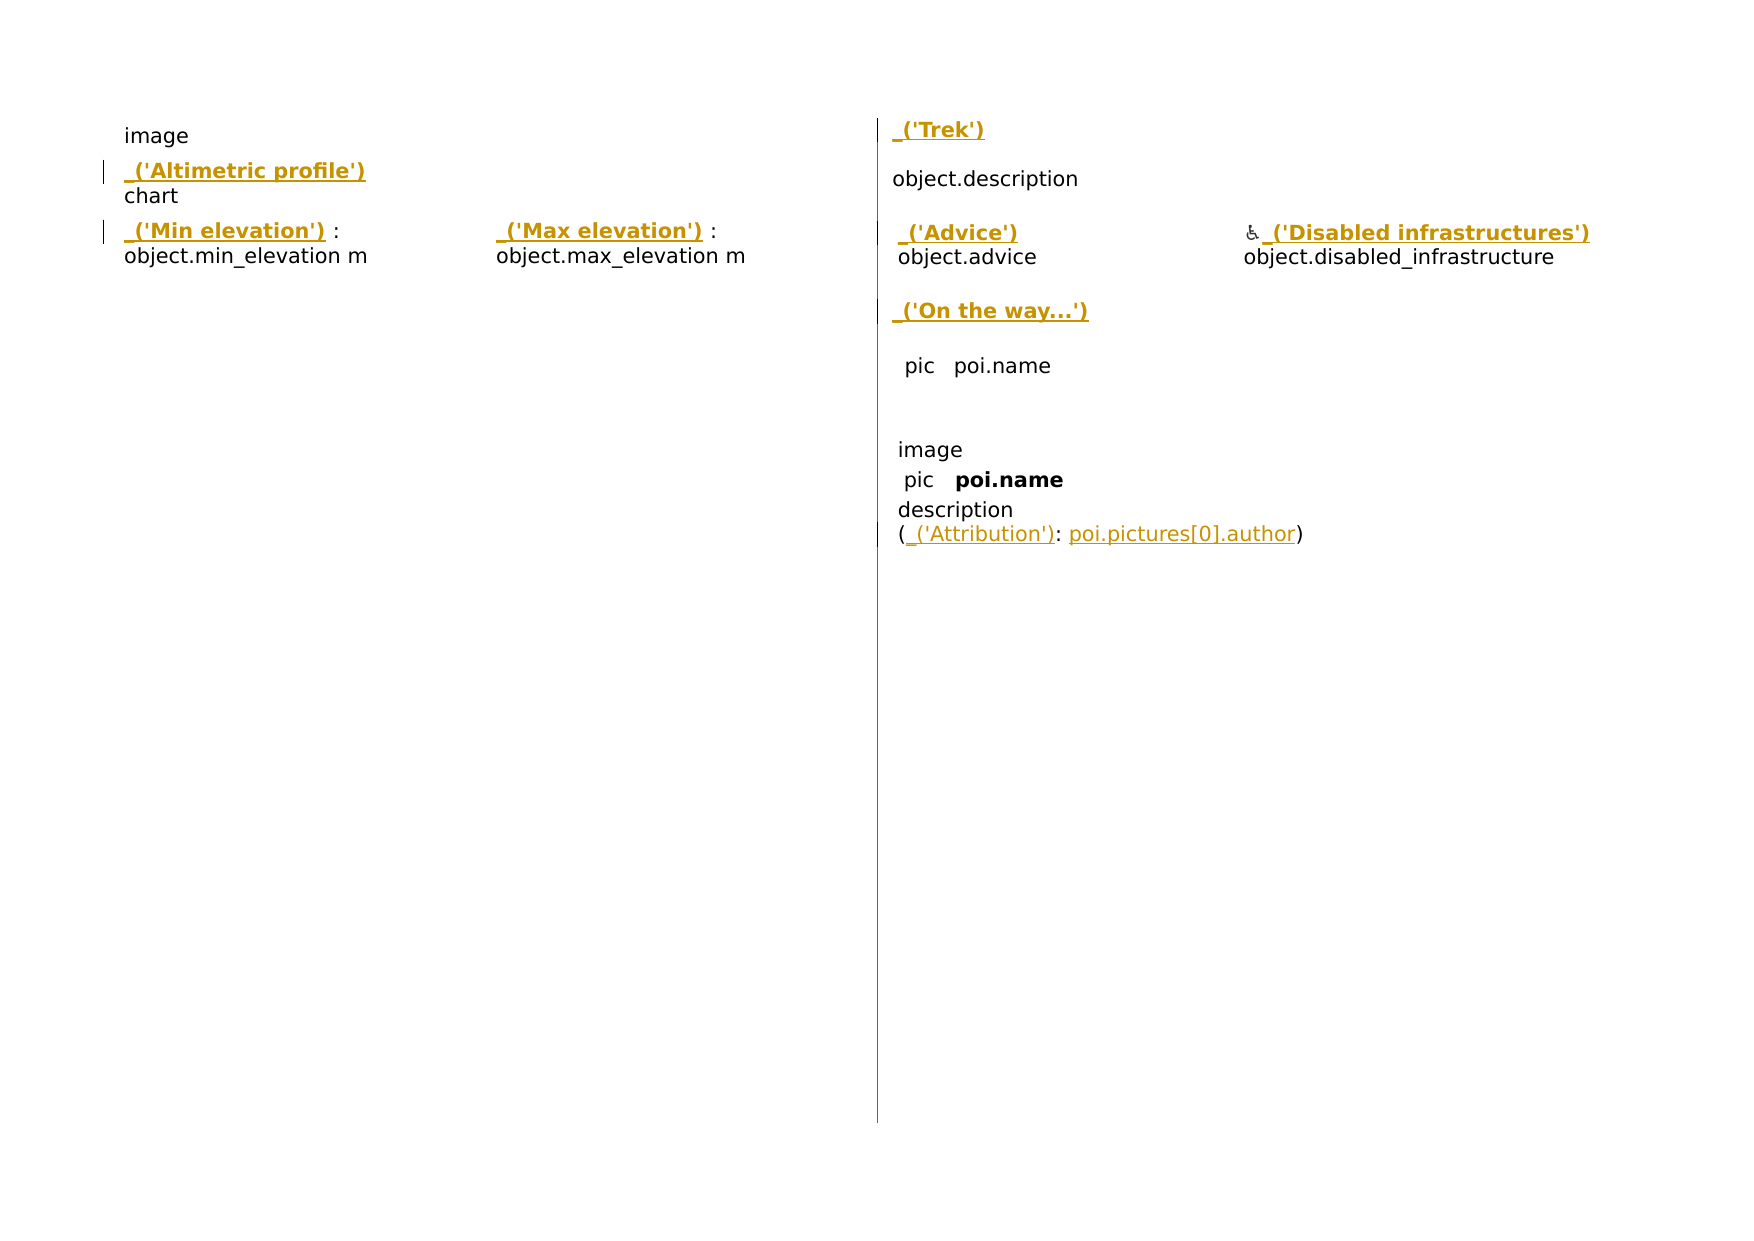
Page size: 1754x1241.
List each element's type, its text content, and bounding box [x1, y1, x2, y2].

table_header pic [898, 462, 949, 498]
table_header image [118, 118, 862, 154]
text _('On the way...') [892, 299, 1636, 324]
table_header poi.name [948, 348, 1264, 384]
text object.description [892, 167, 1636, 191]
table_header image description (_('Attribution'): poi.pictures[0].author) [892, 432, 1636, 577]
table_header poi.name [949, 462, 1630, 498]
table_header _('Advice') object.advice [892, 215, 1238, 275]
text _('Trek') [892, 118, 1636, 142]
table_cell _('Altimetric profile') chart [118, 154, 862, 214]
table_cell _('Min elevation') : object.min_elevation m [118, 214, 490, 274]
table_cell _('Max elevation') : object.max_elevation m [490, 214, 862, 274]
table_header pic [892, 348, 948, 384]
table_header ♿_('Disabled infrastructures') object.disabled_infrastructure [1238, 215, 1636, 275]
